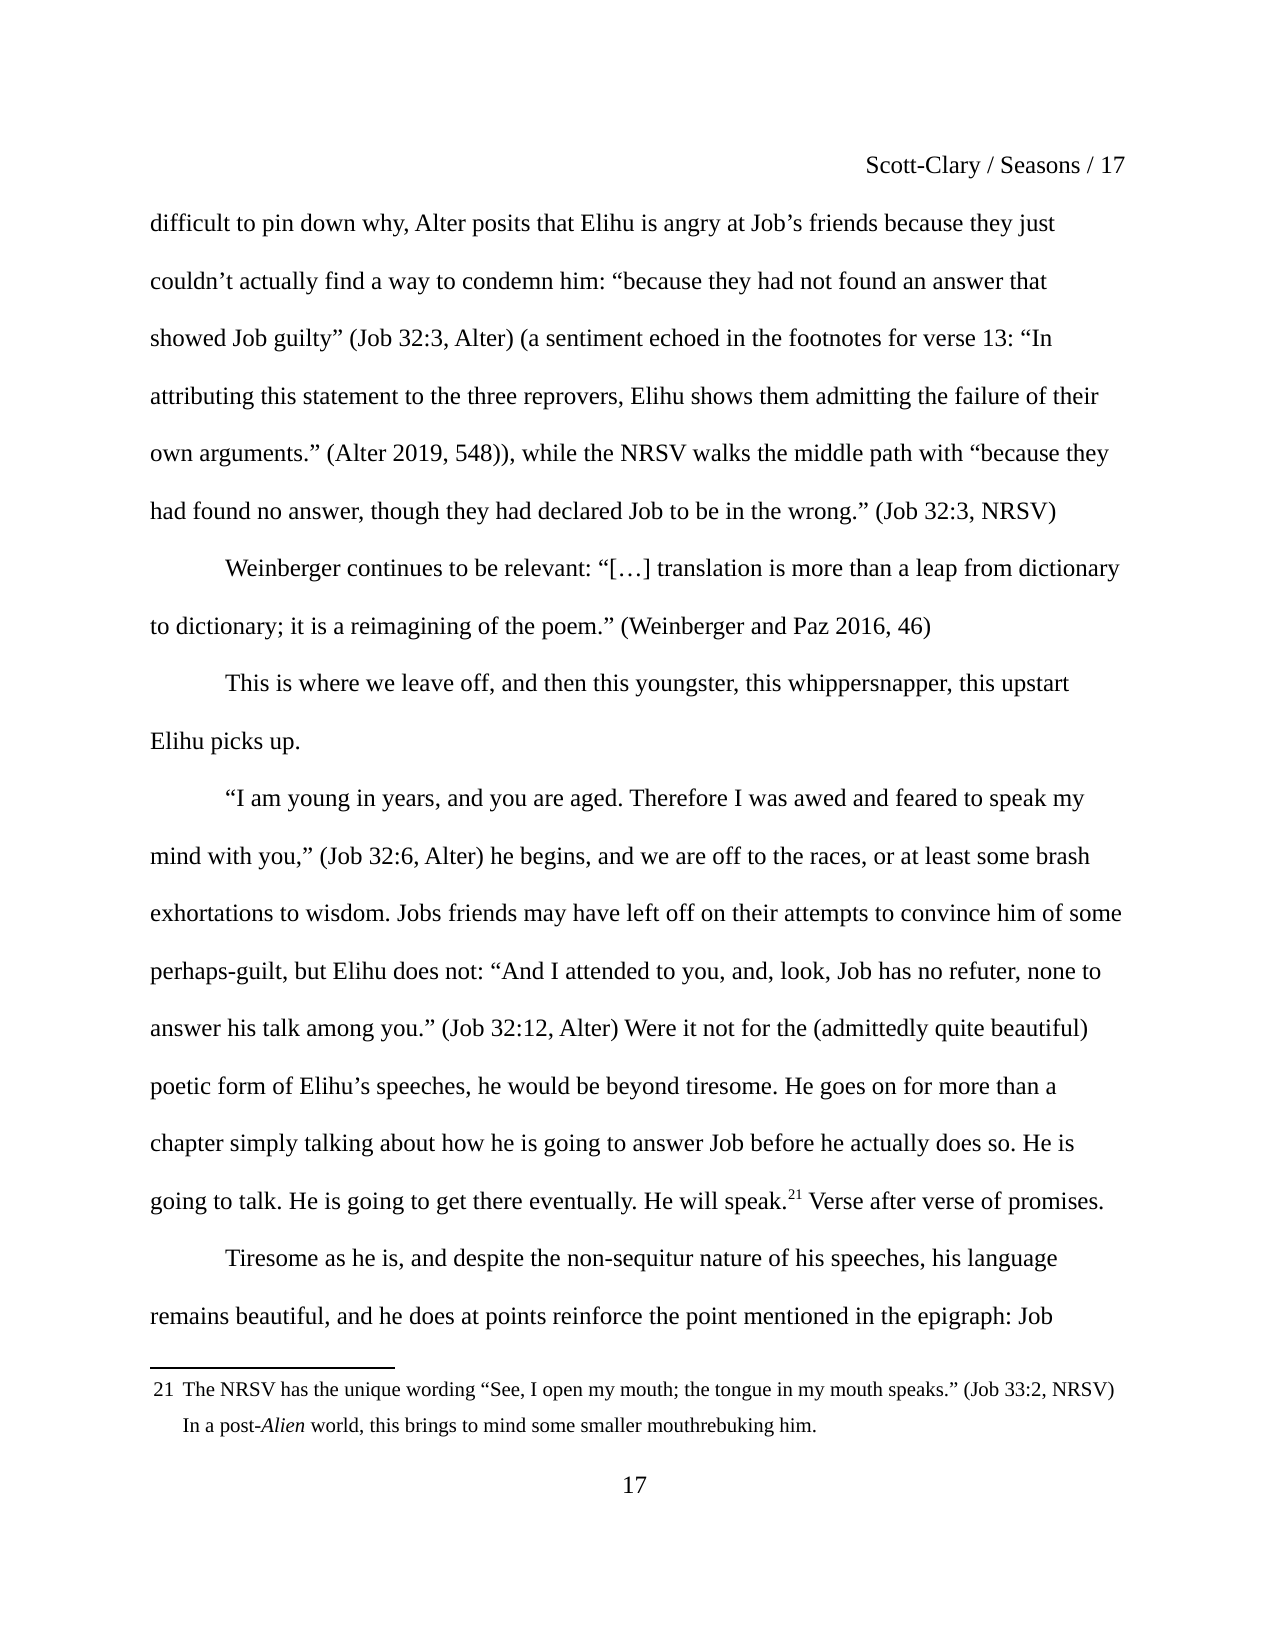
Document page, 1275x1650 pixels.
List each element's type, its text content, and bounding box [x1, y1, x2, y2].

text Weinberger continues to be relevant: “[…] translation is more than a leap from dictionary to dictionary; it is a reimagining of the poem.” (Weinberger and Paz 2016, 46) [150, 553, 1125, 639]
text This is where we leave off, and then this youngster, this whippersnapper, this upstart Elihu picks up. [150, 668, 1125, 754]
text difficult to pin down why, Alter posits that Elihu is angry at Job’s friends because they just couldn’t actually find a way to condemn him: “because they had not found an answer that showed Job guilty” (Job 32:3, Alter) (a sentiment echoed in the footnotes for verse 13: “In attributing this statement to the three reprovers, Elihu shows them admitting the failure of their own arguments.” (Alter 2019, 548)), while the NRSV walks the middle path with “because they had found no answer, though they had declared Job to be in the wrong.” (Job 32:3, NRSV) [150, 208, 1125, 524]
text “I am young in years, and you are aged. Therefore I was awed and feared to speak my mind with you,” (Job 32:6, Alter) he begins, and we are off to the races, or at least some brash exhortations to wisdom. Jobs friends may have left off on their attempts to convince him of some perhaps-guilt, but Elihu does not: “And I attended to you, and, look, Job has no refuter, none to answer his talk among you.” (Job 32:12, Alter) Were it not for the (admittedly quite beautiful) poetic form of Elihu’s speeches, he would be beyond tiresome. He goes on for more than a chapter simply talking about how he is going to answer Job before he actually does so. He is going to talk. He is going to get there eventually. He will speak. Verse after verse of promises. [150, 783, 1125, 1214]
text Tiresome as he is, and despite the non-sequitur nature of his speeches, his language remains beautiful, and he does at points reinforce the point mentioned in the epigraph: Job [150, 1243, 1125, 1329]
text The NRSV has the unique wording “See, I open my mouth; the tongue in my mouth speaks.” (Job 33:2, NRSV) In a post-Alien world, this brings to mind some smaller mouthrebuking him. [150, 1374, 1125, 1440]
